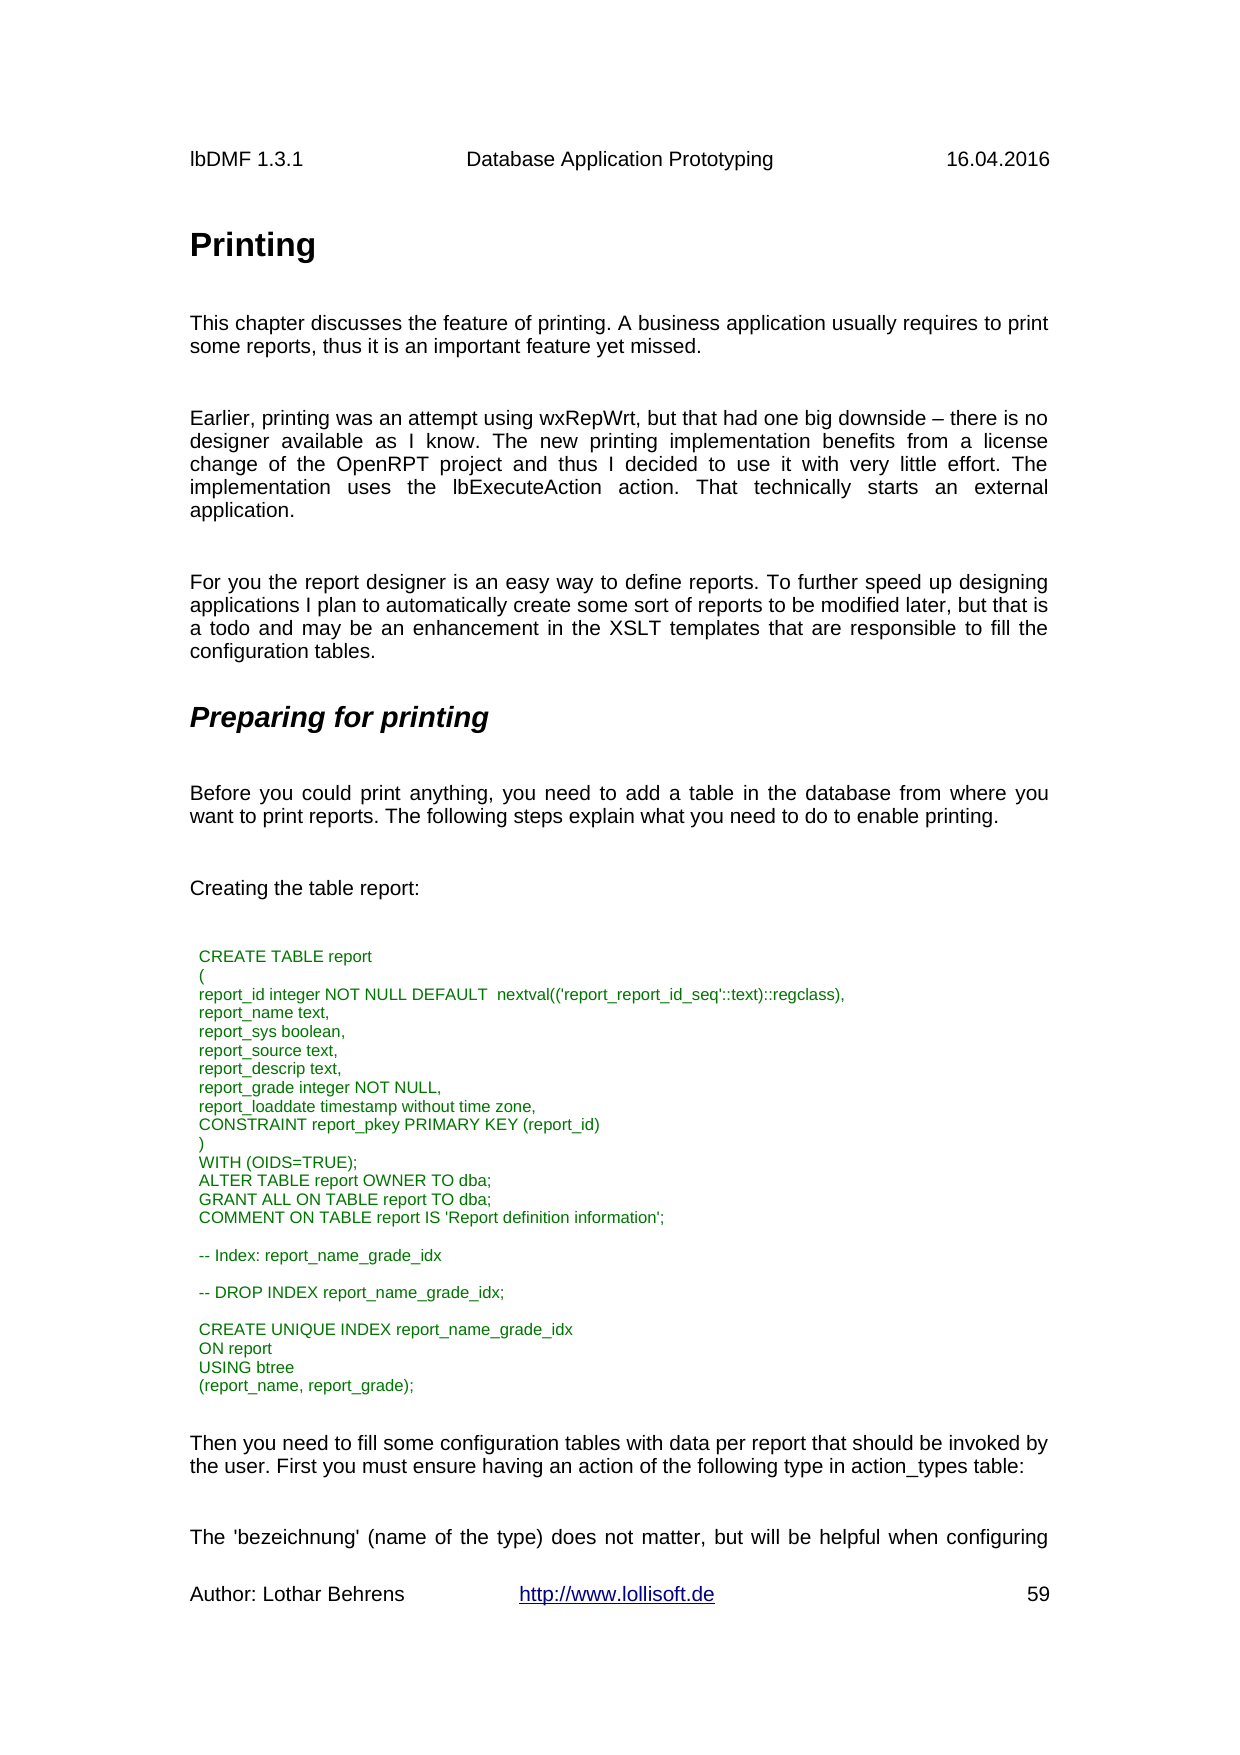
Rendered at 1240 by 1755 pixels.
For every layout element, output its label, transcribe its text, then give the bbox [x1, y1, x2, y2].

text Before you could print anything, you need to add a table in the database from where you want to print reports. The following steps explain what you need to do to enable printing. [189, 782, 1050, 828]
text report_sys boolean, [189, 1022, 1050, 1041]
text ( [189, 966, 1050, 985]
text Then you need to fill some configuration tables with data per report that should be invoked by the user. First you must ensure having an action of the following type in action_types table: [189, 1431, 1050, 1477]
subtitle Preparing for printing [189, 701, 1050, 733]
text report_grade integer NOT NULL, [189, 1078, 1050, 1097]
text -- Index: report_name_grade_idx [189, 1246, 1050, 1265]
subtitle Printing [189, 226, 1050, 263]
text CREATE TABLE report [189, 948, 1050, 966]
text ALTER TABLE report OWNER TO dba; [189, 1172, 1050, 1190]
text WITH (OIDS=TRUE); [189, 1153, 1050, 1172]
text Creating the table report: [189, 876, 1050, 899]
text CONSTRAINT report_pkey PRIMARY KEY (report_id) [189, 1116, 1050, 1134]
text Earlier, printing was an attempt using wxRepWrt, but that had one big downside – there is no designer available as I know. The new printing implementation benefits from a license change of the OpenRPT project and thus I decided to use it with very little effort. The implementation uses the lbExecuteAction action. That technically starts an external application. [189, 406, 1050, 522]
text ) [189, 1134, 1050, 1153]
text This chapter discusses the feature of printing. A business application usually requires to print some reports, thus it is an important feature yet missed. [189, 311, 1050, 358]
text (report_name, report_grade); [189, 1377, 1050, 1395]
text report_loaddate timestamp without time zone, [189, 1097, 1050, 1116]
text report_name text, [189, 1004, 1050, 1022]
text ON report [189, 1339, 1050, 1358]
text report_id integer NOT NULL DEFAULT nextval(('report_report_id_seq'::text)::regclass), [189, 985, 1050, 1004]
text COMMENT ON TABLE report IS 'Report definition information'; [189, 1209, 1050, 1227]
text CREATE UNIQUE INDEX report_name_grade_idx [189, 1321, 1050, 1339]
text The 'bezeichnung' (name of the type) does not matter, but will be helpful when configuring [189, 1526, 1050, 1549]
text report_descrip text, [189, 1060, 1050, 1078]
text GRANT ALL ON TABLE report TO dba; [189, 1190, 1050, 1209]
text USING btree [189, 1358, 1050, 1377]
text For you the report designer is an easy way to define reports. To further speed up designing applications I plan to automatically create some sort of reports to be modified later, but that is a todo and may be an enhancement in the XSLT templates that are responsible to fill the configuration tables. [189, 570, 1050, 663]
text report_source text, [189, 1041, 1050, 1060]
text -- DROP INDEX report_name_grade_idx; [189, 1283, 1050, 1302]
